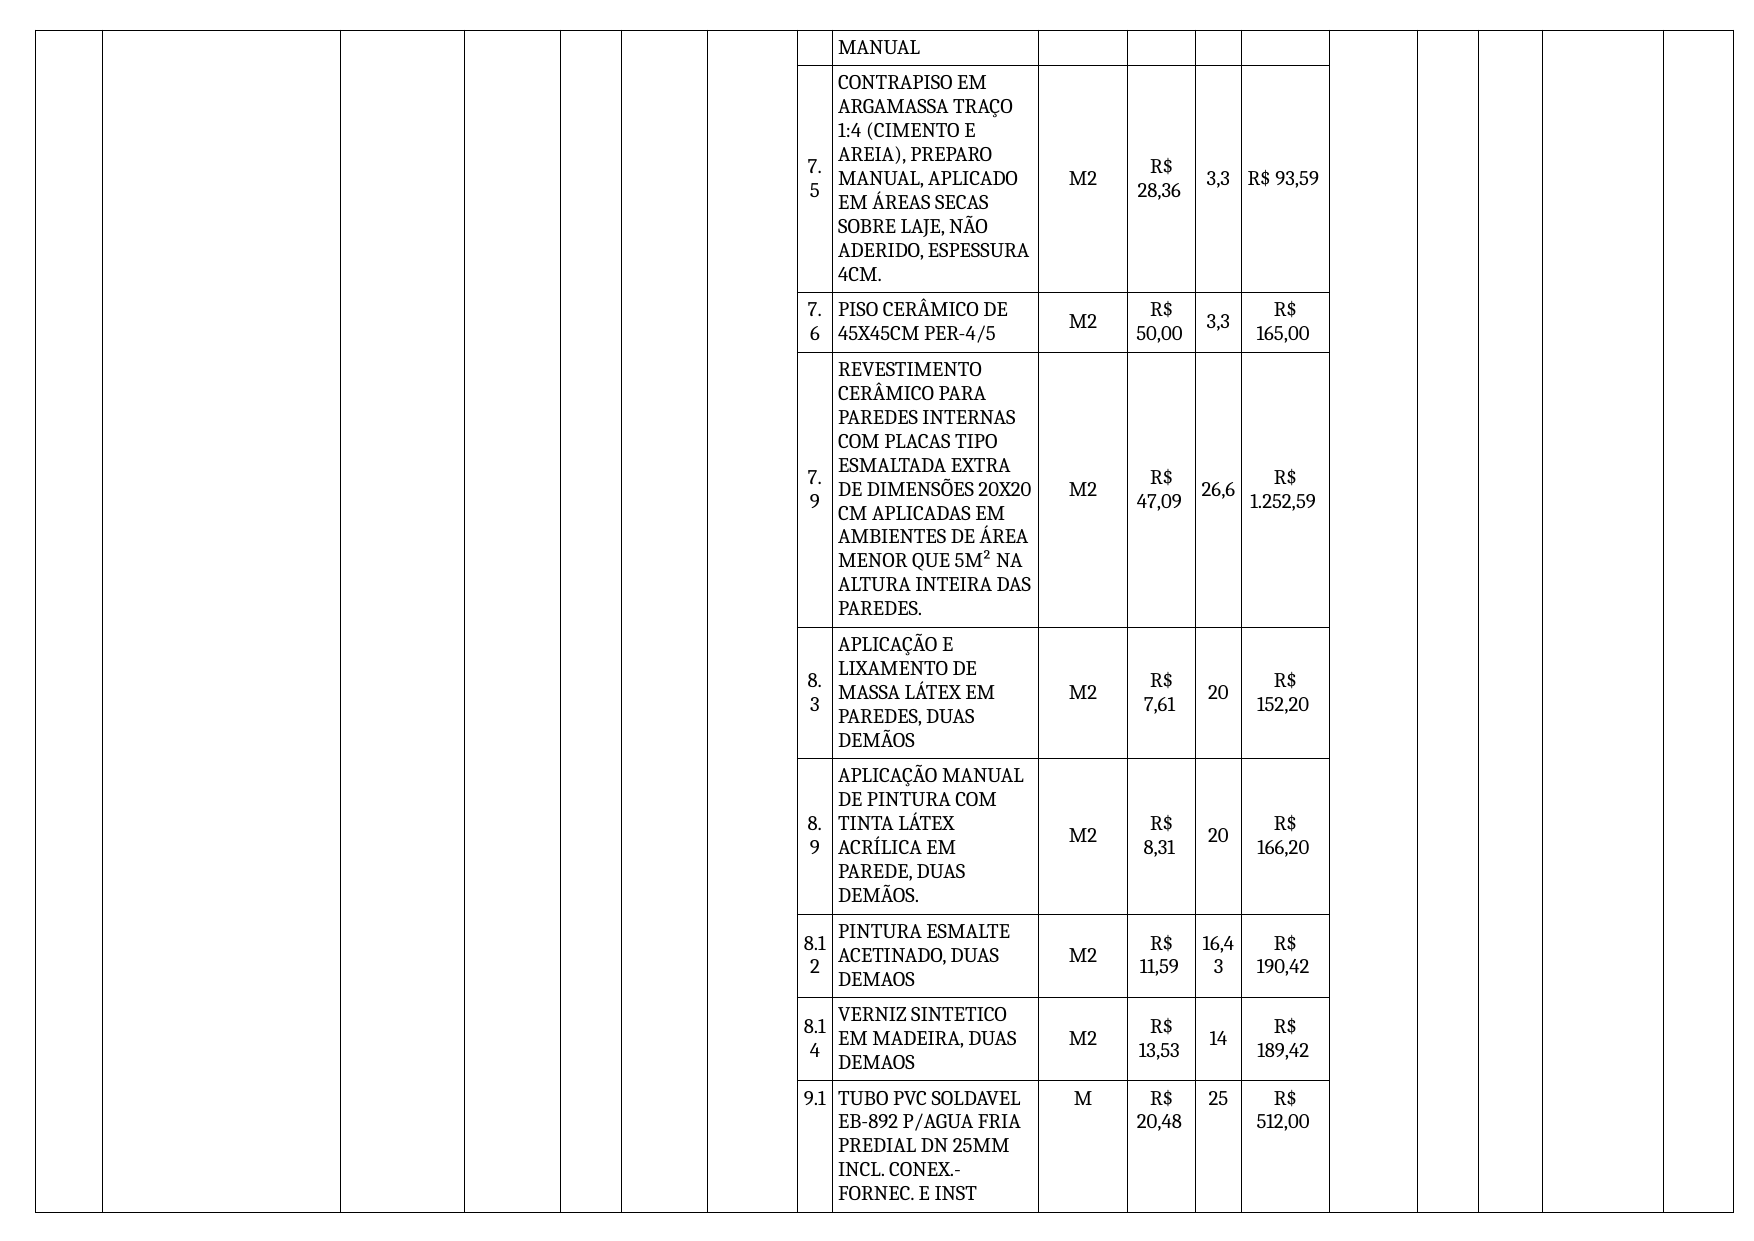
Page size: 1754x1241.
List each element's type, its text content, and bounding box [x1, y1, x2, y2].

table_cell 16,43 [1196, 915, 1241, 997]
table_cell [798, 31, 832, 65]
table_cell R$ 28,36 [1128, 66, 1195, 292]
table_cell R$ 8,31 [1128, 759, 1195, 913]
table_cell R$ 7,61 [1128, 628, 1195, 758]
table_cell PISO CERÂMICO DE 45X45CM PER-4/5 [833, 293, 1038, 352]
table_cell R$ 50,00 [1128, 293, 1195, 352]
table_cell [465, 31, 560, 1212]
table_cell M2 [1039, 759, 1127, 913]
table_cell APLICAÇÃO E LIXAMENTO DE MASSA LÁTEX EM PAREDES, DUAS DEMÃOS [833, 628, 1038, 758]
table_cell R$ 20,48 [1128, 1081, 1195, 1212]
table_cell 7.9 [798, 353, 832, 627]
table_cell [1242, 31, 1329, 65]
table_cell R$ 189,42 [1242, 998, 1329, 1080]
table_cell 3,3 [1196, 66, 1241, 292]
table_cell [1330, 31, 1417, 1212]
table_cell 8.3 [798, 628, 832, 758]
table_cell [708, 31, 797, 1212]
table_cell 7.6 [798, 293, 832, 352]
table_cell R$ 1.252,59 [1242, 353, 1329, 627]
table_cell R$ 47,09 [1128, 353, 1195, 627]
table_cell 8.9 [798, 759, 832, 913]
table_cell R$ 190,42 [1242, 915, 1329, 997]
table_cell [622, 31, 707, 1212]
table_cell 9.1 [798, 1081, 832, 1212]
table_cell R$ 165,00 [1242, 293, 1329, 352]
table_cell M2 [1039, 66, 1127, 292]
table_cell [1196, 31, 1241, 65]
table_cell R$ 13,53 [1128, 998, 1195, 1080]
table_cell M [1039, 1081, 1127, 1212]
table_cell 3,3 [1196, 293, 1241, 352]
table_cell PINTURA ESMALTE ACETINADO, DUAS DEMAOS [833, 915, 1038, 997]
table_cell 7.5 [798, 66, 832, 292]
table_cell [1418, 31, 1478, 1212]
table_cell CONTRAPISO EM ARGAMASSA TRAÇO 1:4 (CIMENTO E AREIA), PREPARO MANUAL, APLICADO EM ÁREAS SECAS SOBRE LAJE, NÃO ADERIDO, ESPESSURA 4CM. [833, 66, 1038, 292]
table_cell TUBO PVC SOLDAVEL EB-892 P/AGUA FRIA PREDIAL DN 25MM INCL. CONEX.- FORNEC. E INST [833, 1081, 1038, 1212]
table_cell [561, 31, 621, 1212]
table_cell 25 [1196, 1081, 1241, 1212]
table_cell 8.14 [798, 998, 832, 1080]
table_cell M2 [1039, 293, 1127, 352]
table_cell 20 [1196, 759, 1241, 913]
table_cell MANUAL [833, 31, 1038, 65]
table_cell REVESTIMENTO CERÂMICO PARA PAREDES INTERNAS COM PLACAS TIPO ESMALTADA EXTRA DE DIMENSÕES 20X20 CM APLICADAS EM AMBIENTES DE ÁREA MENOR QUE 5M² NA ALTURA INTEIRA DAS PAREDES. [833, 353, 1038, 627]
table_cell M2 [1039, 353, 1127, 627]
table_cell VERNIZ SINTETICO EM MADEIRA, DUAS DEMAOS [833, 998, 1038, 1080]
table_cell [1128, 31, 1195, 65]
table_cell 8.12 [798, 915, 832, 997]
table_cell M2 [1039, 998, 1127, 1080]
table_cell 26,6 [1196, 353, 1241, 627]
table_cell [1664, 31, 1733, 1212]
table_cell [1479, 31, 1542, 1212]
table_cell APLICAÇÃO MANUAL DE PINTURA COM TINTA LÁTEX ACRÍLICA EM PAREDE, DUAS DEMÃOS. [833, 759, 1038, 913]
table_cell [36, 31, 102, 1212]
table_cell [103, 31, 340, 1212]
table_cell R$ 93,59 [1242, 66, 1329, 292]
table_cell 20 [1196, 628, 1241, 758]
table_cell R$ 512,00 [1242, 1081, 1329, 1212]
table_cell [1039, 31, 1127, 65]
table_cell [1543, 31, 1663, 1212]
table_cell R$ 152,20 [1242, 628, 1329, 758]
table_cell R$ 11,59 [1128, 915, 1195, 997]
table_cell 14 [1196, 998, 1241, 1080]
table_cell M2 [1039, 915, 1127, 997]
table_cell R$ 166,20 [1242, 759, 1329, 913]
table_cell M2 [1039, 628, 1127, 758]
table_cell [341, 31, 464, 1212]
